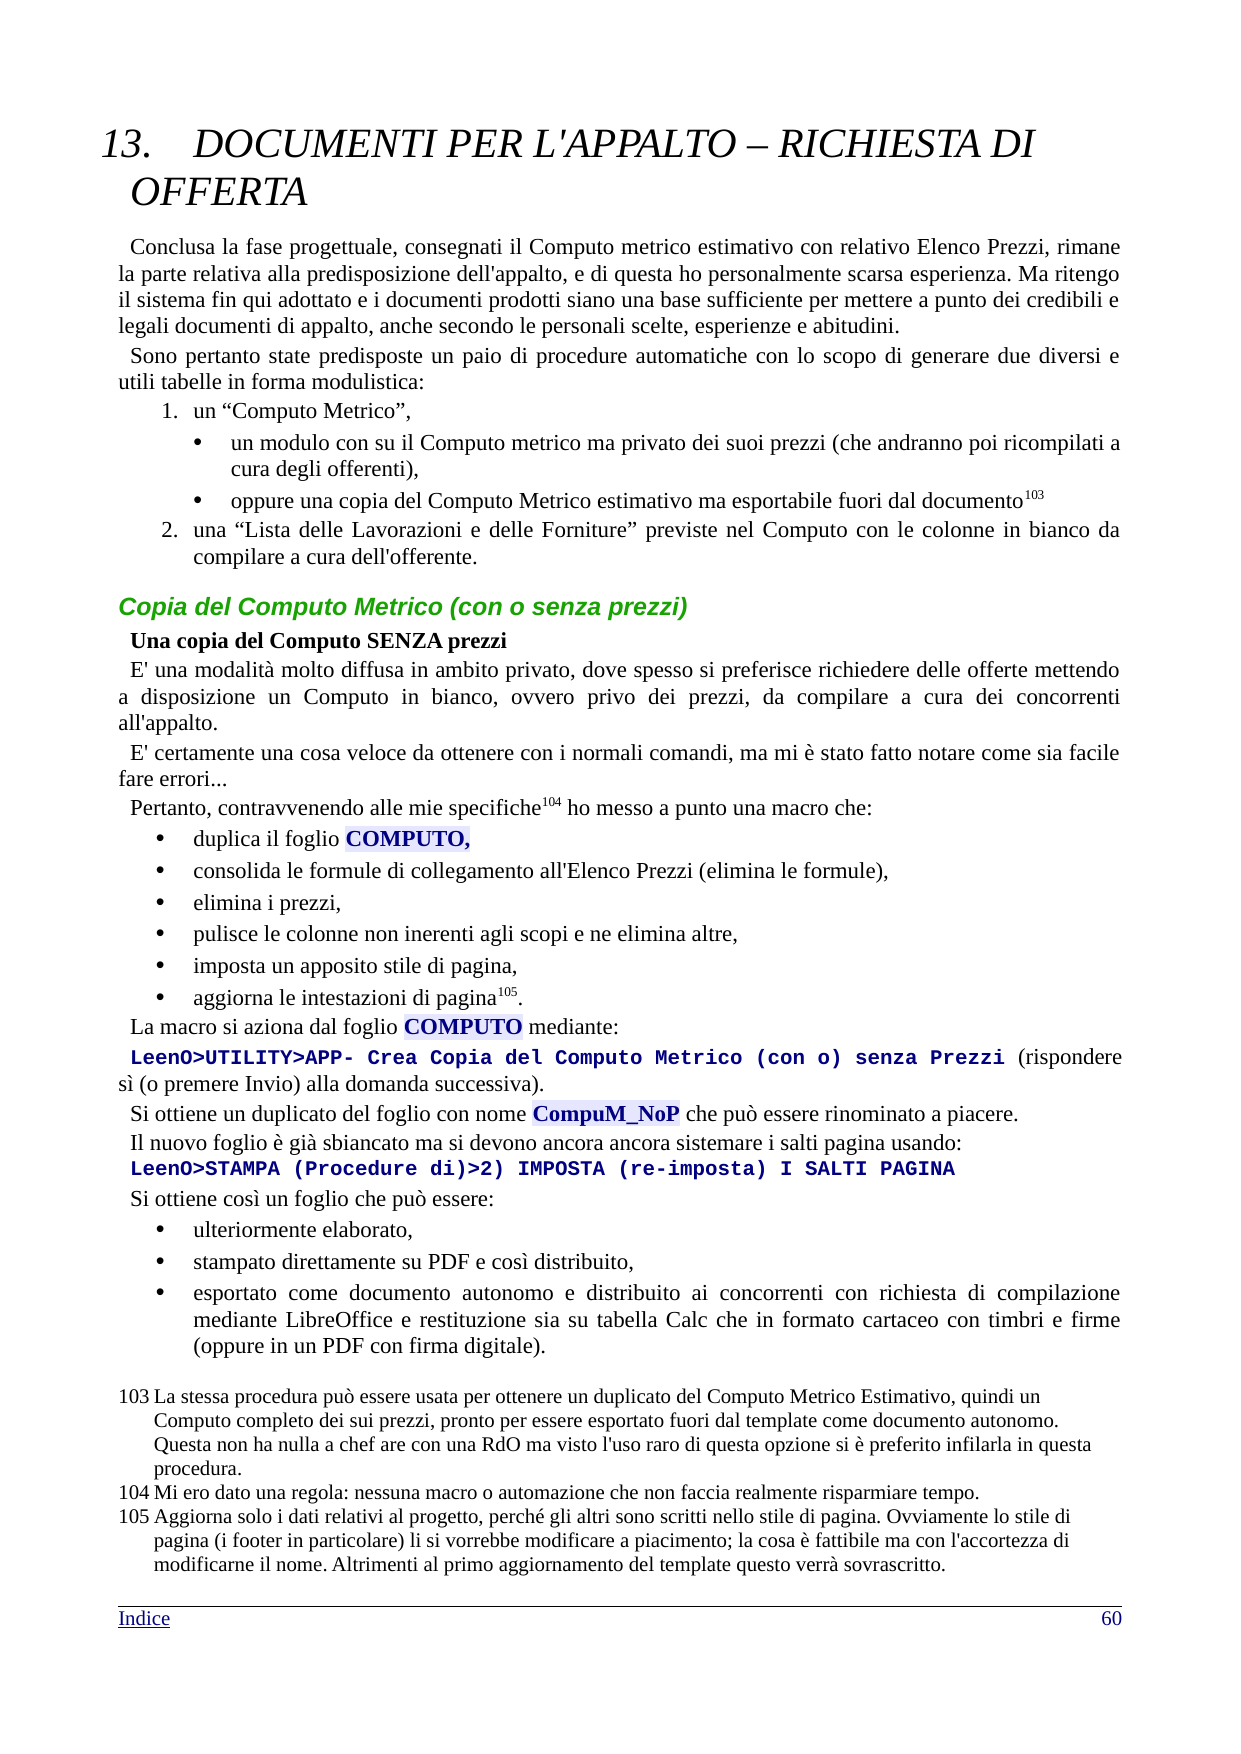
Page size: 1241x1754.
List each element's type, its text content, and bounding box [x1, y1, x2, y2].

text E' una modalità molto diffusa in ambito privato, dove spesso si preferisce richiedere delle offerte mettendo a disposizione un Computo in bianco, ovvero privo dei prezzi, da compilare a cura dei concorrenti all'appalto. [118, 657, 1122, 736]
list La stessa procedura può essere usata per ottenere un duplicato del Computo Metrico Estimativo, quindi un Computo completo dei sui prezzi, pronto per essere esportato fuori dal template come documento autonomo. Questa non ha nulla a chef are con una RdO ma visto l'uso raro di questa opzione si è preferito infilarla in questa procedura. [118, 1384, 1122, 1480]
text Pertanto, contravvenendo alle mie specifiche ho messo a punto una macro che: [118, 794, 1122, 821]
text LeenO>STAMPA (Procedure di)>2) IMPOSTA (re-imposta) I SALTI PAGINA [118, 1158, 1122, 1182]
list imposta un apposito stile di pagina, [156, 950, 1122, 979]
text Una copia del Computo SENZA prezzi [118, 627, 1122, 654]
text Si ottiene così un foglio che può essere: [118, 1185, 1122, 1211]
list Aggiorna solo i dati relativi al progetto, perché gli altri sono scritti nello stile di pagina. Ovviamente lo stile di pagina (i footer in particolare) li si vorrebbe modificare a piacimento; la cosa è fattibile ma con l'accortezza di modificarne il nome. Altrimenti al primo aggiornamento del template questo verrà sovrascritto. [118, 1504, 1122, 1576]
list oppure una copia del Computo Metrico estimativo ma esportabile fuori dal documento [193, 485, 1122, 513]
list aggiorna le intestazioni di pagina. [156, 982, 1122, 1011]
list pulisce le colonne non inerenti agli scopi e ne elimina altre, [156, 918, 1122, 947]
list una “Lista delle Lavorazioni e delle Forniture” previste nel Computo con le colonne in bianco da compilare a cura dell'offerente. [156, 516, 1122, 569]
subtitle Copia del Computo Metrico (con o senza prezzi) [118, 592, 1122, 621]
list stampato direttamente su PDF e così distribuito, [156, 1246, 1122, 1274]
text Mi ero dato una regola: nessuna macro o automazione che non faccia realmente risparmiare tempo. [118, 1480, 1122, 1504]
text LeenO>UTILITY>APP- Crea Copia del Computo Metrico (con o) senza Prezzi (rispondere sì (o premere Invio) alla domanda successiva). [118, 1043, 1122, 1097]
list un modulo con su il Computo metrico ma privato dei suoi prezzi (che andranno poi ricompilati a cura degli offerenti), [193, 427, 1122, 482]
text La macro si aziona dal foglio COMPUTO mediante: [118, 1013, 1122, 1040]
list ulteriormente elaborato, [156, 1214, 1122, 1243]
list elimina i prezzi, [156, 887, 1122, 916]
list duplica il foglio COMPUTO, [156, 823, 1122, 852]
text Il nuovo foglio è già sbiancato ma si devono ancora ancora sistemare i salti pagina usando: [118, 1129, 1122, 1155]
text Conclusa la fase progettuale, consegnati il Computo metrico estimativo con relativo Elenco Prezzi, rimane la parte relativa alla predisposizione dell'appalto, e di questa ho personalmente scarsa esperienza. Ma ritengo il sistema fin qui adottato e i documenti prodotti siano una base sufficiente per mettere a punto dei credibili e legali documenti di appalto, anche secondo le personali scelte, esperienze e abitudini. [118, 233, 1122, 339]
text E' certamente una cosa veloce da ottenere con i normali comandi, ma mi è stato fatto notare come sia facile fare errori... [118, 738, 1122, 791]
text Sono pertanto state predisposte un paio di procedure automatiche con lo scopo di generare due diversi e utili tabelle in forma modulistica: [118, 342, 1122, 394]
list esportato come documento autonomo e distribuito ai concorrenti con richiesta di compilazione mediante LibreOffice e restituzione sia su tabella Calc che in formato cartaceo con timbri e firme (oppure in un PDF con firma digitale). [156, 1277, 1122, 1359]
subtitle DOCUMENTI PER L'APPALTO – RICHIESTA DI OFFERTA [100, 118, 1122, 214]
list un “Computo Metrico”, [156, 397, 1122, 424]
text Si ottiene un duplicato del foglio con nome CompuM_NoP che può essere rinominato a piacere. [118, 1099, 1122, 1126]
list consolida le formule di collegamento all'Elenco Prezzi (elimina le formule), [156, 855, 1122, 884]
